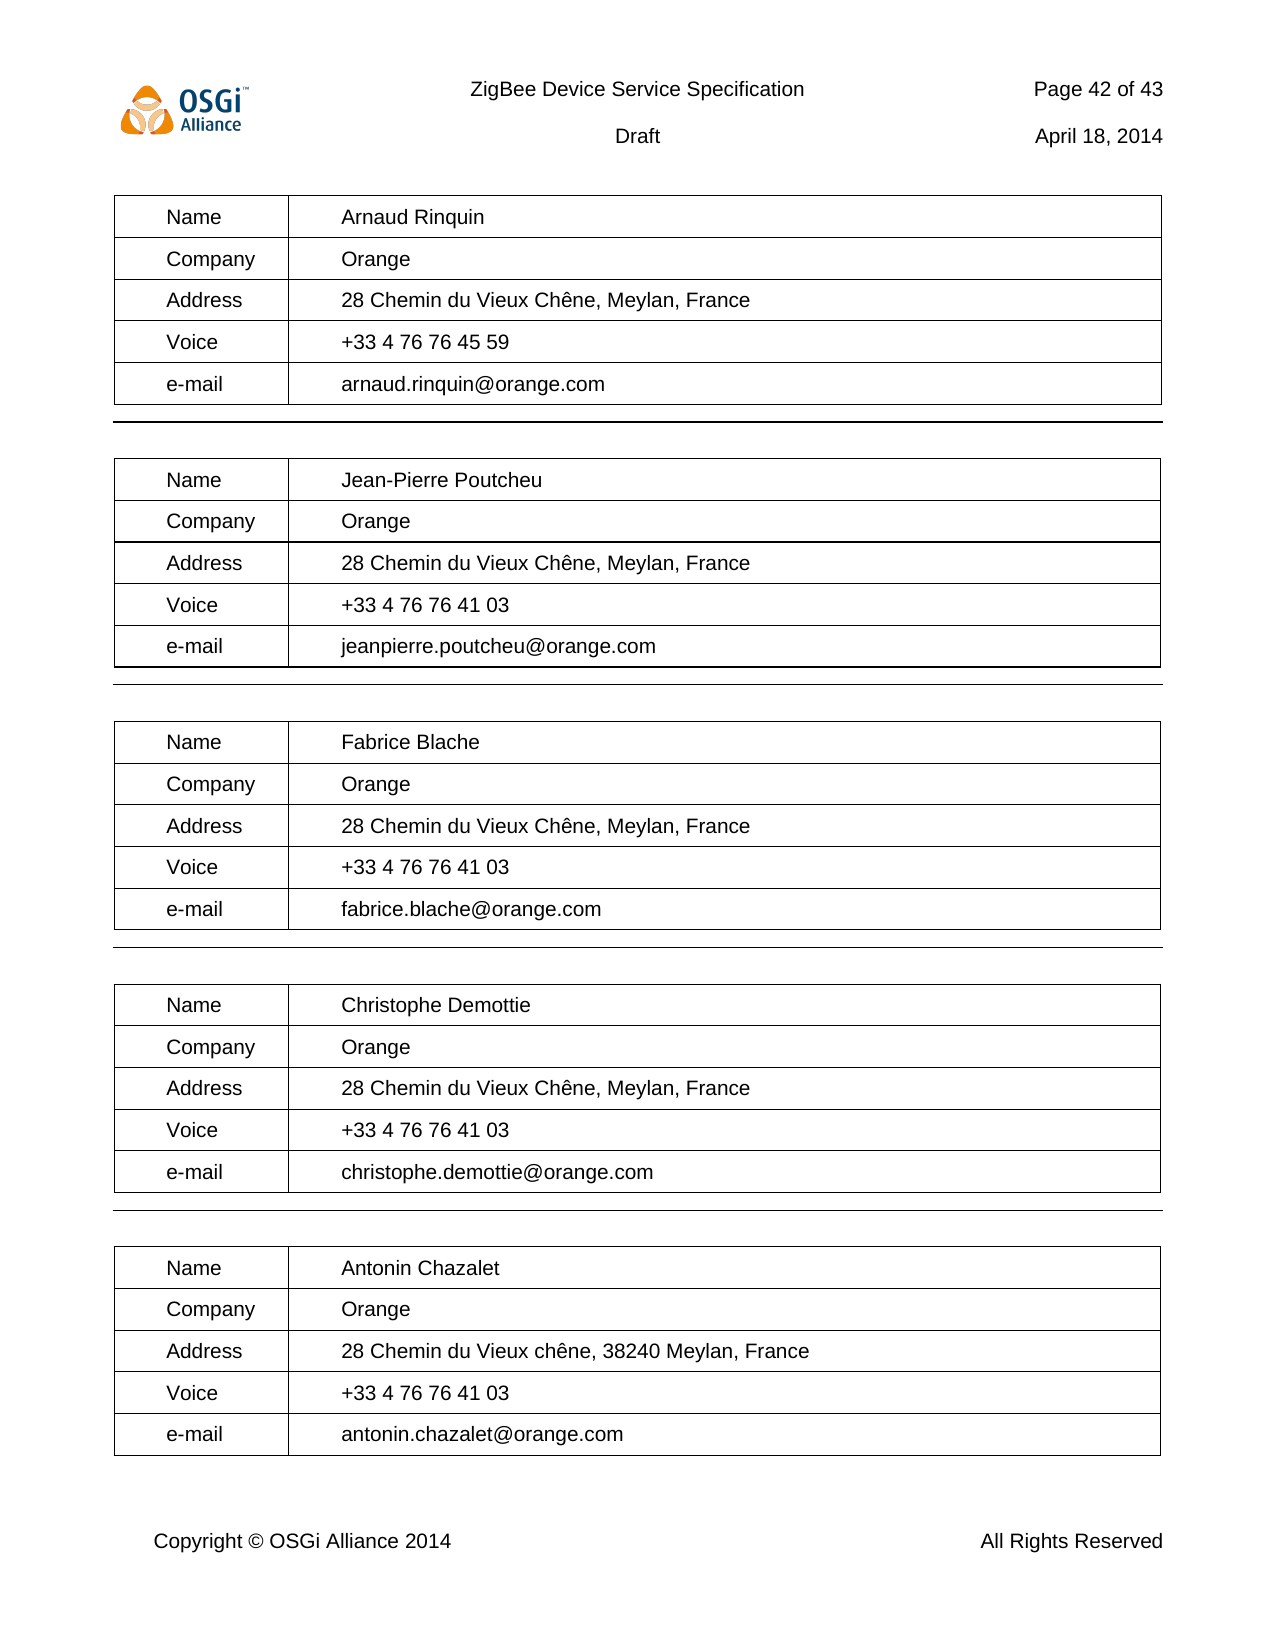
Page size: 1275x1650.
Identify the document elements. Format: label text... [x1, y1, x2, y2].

table_cell Address [115, 1068, 288, 1108]
table_cell Orange [289, 1289, 1160, 1329]
table_cell Orange [289, 238, 1161, 279]
table_cell Address [115, 805, 288, 846]
table_cell Company [115, 238, 288, 279]
table_cell 28 Chemin du Vieux Chêne, Meylan, France [289, 543, 1160, 583]
table_cell Orange [289, 501, 1160, 541]
table_cell Address [115, 1331, 288, 1371]
table_cell Orange [289, 764, 1160, 804]
table_cell +33 4 76 76 41 03 [289, 584, 1160, 625]
table_cell 28 Chemin du Vieux Chêne, Meylan, France [289, 1068, 1160, 1108]
picture [113, 78, 257, 142]
table_header Name [115, 459, 288, 500]
table_cell Company [115, 764, 288, 804]
table_cell jeanpierre.poutcheu@orange.com [289, 626, 1160, 666]
table_cell Company [115, 501, 288, 541]
table_cell e-mail [115, 363, 288, 404]
table_header Name [115, 722, 288, 762]
table_header Jean-Pierre Poutcheu [289, 459, 1160, 500]
table_cell +33 4 76 76 41 03 [289, 1372, 1160, 1413]
table_cell antonin.chazalet@orange.com [289, 1414, 1160, 1454]
table_cell Voice [115, 584, 288, 625]
table_cell fabrice.blache@orange.com [289, 889, 1160, 929]
table_cell +33 4 76 76 45 59 [289, 321, 1161, 362]
table_header Arnaud Rinquin [289, 196, 1161, 237]
table_header Christophe Demottie [289, 985, 1160, 1025]
table_cell Address [115, 543, 288, 583]
table_cell Voice [115, 321, 288, 362]
table_cell Voice [115, 1372, 288, 1413]
table_cell 28 Chemin du Vieux Chêne, Meylan, France [289, 280, 1161, 320]
table_cell christophe.demottie@orange.com [289, 1151, 1160, 1192]
table_cell Address [115, 280, 288, 320]
table_cell Company [115, 1289, 288, 1329]
table_header Name [115, 985, 288, 1025]
table_header Fabrice Blache [289, 722, 1160, 762]
table_cell 28 Chemin du Vieux Chêne, Meylan, France [289, 805, 1160, 846]
table_cell e-mail [115, 889, 288, 929]
table_cell e-mail [115, 626, 288, 666]
table_header Name [115, 196, 288, 237]
table_cell Company [115, 1026, 288, 1067]
table_cell +33 4 76 76 41 03 [289, 847, 1160, 887]
table_cell +33 4 76 76 41 03 [289, 1110, 1160, 1150]
table_header Antonin Chazalet [289, 1247, 1160, 1288]
table_cell Voice [115, 1110, 288, 1150]
table_cell e-mail [115, 1151, 288, 1192]
table_cell 28 Chemin du Vieux chêne, 38240 Meylan, France [289, 1331, 1160, 1371]
table_cell arnaud.rinquin@orange.com [289, 363, 1161, 404]
table_cell Orange [289, 1026, 1160, 1067]
table_cell e-mail [115, 1414, 288, 1454]
table_cell Voice [115, 847, 288, 887]
table_header Name [115, 1247, 288, 1288]
